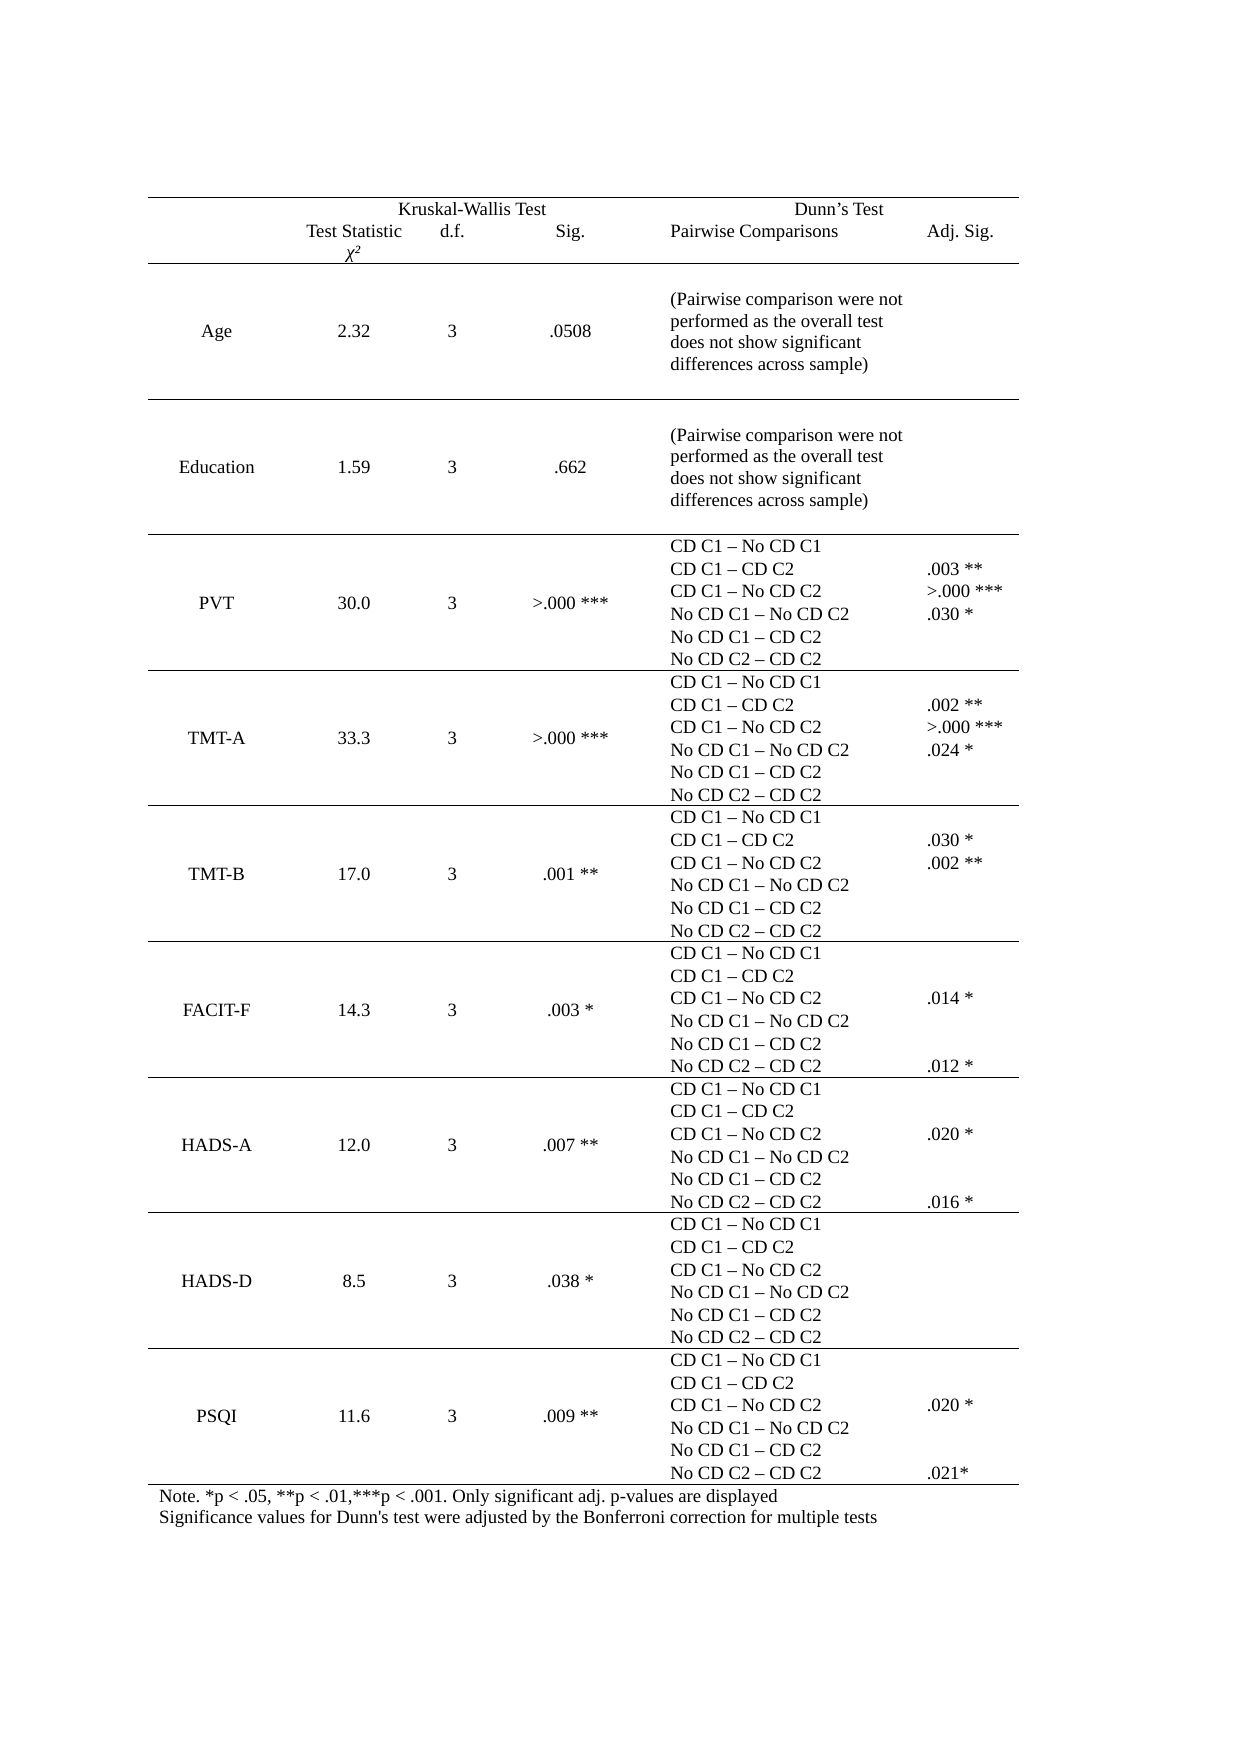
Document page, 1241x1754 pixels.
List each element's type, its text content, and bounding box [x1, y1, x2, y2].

table_cell No CD C2 – CD C2 [659, 783, 915, 805]
table_cell 3 [423, 1078, 482, 1212]
table_cell CD C1 – No CD C2 [659, 1393, 915, 1416]
table_cell 33.3 [285, 671, 423, 805]
table_cell CD C1 – CD C2 [659, 1099, 915, 1122]
table_cell 3 [423, 671, 482, 805]
table_cell CD C1 – No CD C2 [659, 715, 915, 738]
table_cell CD C1 – No CD C2 [659, 579, 915, 602]
table_cell 30.0 [285, 535, 423, 670]
table_cell .020 * [915, 1393, 1019, 1416]
table_cell [915, 489, 1019, 512]
table_cell [915, 760, 1019, 783]
table_cell [915, 444, 1019, 466]
table_cell No CD C1 – No CD C2 [659, 1416, 915, 1438]
table_cell No CD C2 – CD C2 [659, 1461, 915, 1483]
table_cell .020 * [915, 1122, 1019, 1144]
table_cell .662 [482, 400, 659, 534]
table_cell CD C1 – CD C2 [659, 693, 915, 715]
table_cell .012 * [915, 1054, 1019, 1077]
table_cell [915, 1009, 1019, 1031]
table_cell No CD C2 – CD C2 [659, 1054, 915, 1077]
table_cell 17.0 [285, 806, 423, 941]
table_cell CD C1 – CD C2 [659, 557, 915, 579]
table_cell (Pairwise comparison were not performed as the overall test does not show significant differences across sample) [659, 264, 915, 398]
table_cell Age [148, 264, 285, 398]
table_cell [915, 1258, 1019, 1280]
table_cell CD C1 – No CD C2 [659, 986, 915, 1009]
table_cell .003 ** [915, 557, 1019, 579]
table_cell .002 ** [915, 851, 1019, 873]
table_cell [915, 783, 1019, 805]
table_cell [915, 1438, 1019, 1461]
table_cell [915, 535, 1019, 557]
table_cell [915, 671, 1019, 692]
table_cell HADS-D [148, 1213, 285, 1348]
table_cell [915, 942, 1019, 964]
table_cell [915, 1099, 1019, 1122]
table_cell .009 ** [482, 1349, 659, 1483]
table_cell Note. *p < .05, **p < .01,***p < .001. Only significant adj. p-values are displayed Significance values for Dunn's test were adjusted by the Bonferroni correction for multiple tests [148, 1485, 1019, 1549]
table_cell CD C1 – No CD C2 [659, 1122, 915, 1144]
table_cell Dunn’s Test [659, 198, 1019, 220]
table_cell .038 * [482, 1213, 659, 1348]
table_cell [915, 264, 1019, 286]
table_cell Kruskal-Wallis Test [285, 198, 659, 220]
table_cell PSQI [148, 1349, 285, 1483]
table_cell [915, 1078, 1019, 1099]
table_cell No CD C1 – CD C2 [659, 1031, 915, 1054]
table_cell [915, 1349, 1019, 1371]
table_cell .007 ** [482, 1078, 659, 1212]
table_cell No CD C1 – CD C2 [659, 1438, 915, 1461]
table_cell [915, 1031, 1019, 1054]
table_cell CD C1 – CD C2 [659, 828, 915, 851]
table_cell [148, 220, 285, 263]
table_cell [915, 1167, 1019, 1190]
table_cell [915, 964, 1019, 986]
table_cell No CD C2 – CD C2 [659, 919, 915, 941]
table_cell CD C1 – CD C2 [659, 1371, 915, 1393]
table_cell [915, 1145, 1019, 1167]
table_cell 3 [423, 535, 482, 670]
table_cell >.000 *** [482, 535, 659, 670]
table_cell 14.3 [285, 942, 423, 1077]
table_cell No CD C1 – No CD C2 [659, 1280, 915, 1303]
table_cell HADS-A [148, 1078, 285, 1212]
table_cell .016 * [915, 1190, 1019, 1212]
table_cell 11.6 [285, 1349, 423, 1483]
table_cell No CD C1 – CD C2 [659, 760, 915, 783]
table_cell .001 ** [482, 806, 659, 941]
table_cell No CD C2 – CD C2 [659, 647, 915, 670]
table_cell CD C1 – No CD C1 [659, 1078, 915, 1099]
table_cell No CD C2 – CD C2 [659, 1325, 915, 1348]
table_cell [148, 198, 285, 220]
table_cell CD C1 – CD C2 [659, 964, 915, 986]
table_cell [915, 512, 1019, 534]
table_cell 3 [423, 806, 482, 941]
table_cell 1.59 [285, 400, 423, 534]
table_cell No CD C1 – No CD C2 [659, 602, 915, 624]
table_cell .0508 [482, 264, 659, 398]
table_cell CD C1 – No CD C1 [659, 942, 915, 964]
table_header [148, 148, 1019, 197]
table_cell TMT-A [148, 671, 285, 805]
table_cell [915, 806, 1019, 828]
table_cell [915, 625, 1019, 647]
table_cell CD C1 – No CD C1 [659, 535, 915, 557]
table_cell No CD C1 – CD C2 [659, 625, 915, 647]
table_cell [915, 331, 1019, 353]
table_cell [915, 896, 1019, 918]
table_cell .030 * [915, 602, 1019, 624]
table_cell TMT-B [148, 806, 285, 941]
table_cell CD C1 – No CD C1 [659, 1213, 915, 1235]
table_cell [915, 1280, 1019, 1303]
table_cell No CD C1 – No CD C2 [659, 873, 915, 896]
table_cell [915, 421, 1019, 444]
table_cell .030 * [915, 828, 1019, 851]
table_cell .002 ** [915, 693, 1019, 715]
table_cell 2.32 [285, 264, 423, 398]
table_cell >.000 *** [482, 671, 659, 805]
table_cell [915, 919, 1019, 941]
table_cell Adj. Sig. [915, 220, 1019, 263]
table_cell CD C1 – No CD C1 [659, 671, 915, 692]
table_cell 3 [423, 1349, 482, 1483]
table_cell .024 * [915, 738, 1019, 760]
table_cell No CD C1 – CD C2 [659, 896, 915, 918]
table_cell [915, 1235, 1019, 1257]
table_cell d.f. [423, 220, 482, 263]
table_cell >.000 *** [915, 715, 1019, 738]
table_cell No CD C1 – No CD C2 [659, 1145, 915, 1167]
table_cell [915, 1416, 1019, 1438]
table_cell [915, 647, 1019, 670]
table_cell [915, 1371, 1019, 1393]
table_cell [915, 1303, 1019, 1325]
table_cell [915, 873, 1019, 896]
table_cell No CD C1 – CD C2 [659, 1303, 915, 1325]
table_cell FACIT-F [148, 942, 285, 1077]
table_cell CD C1 – No CD C2 [659, 1258, 915, 1280]
table_cell .021* [915, 1461, 1019, 1483]
table_cell No CD C1 – CD C2 [659, 1167, 915, 1190]
table_cell .014 * [915, 986, 1019, 1009]
table_cell (Pairwise comparison were not performed as the overall test does not show significant differences across sample) [659, 400, 915, 534]
table_cell No CD C1 – No CD C2 [659, 1009, 915, 1031]
table_cell 3 [423, 1213, 482, 1348]
table_cell CD C1 – No CD C1 [659, 1349, 915, 1371]
table_cell [915, 1325, 1019, 1348]
table_cell Sig. [482, 220, 659, 263]
table_cell Test Statistic χ² [285, 220, 423, 263]
table_cell [915, 466, 1019, 489]
table_cell 3 [423, 264, 482, 398]
table_cell .003 * [482, 942, 659, 1077]
table_cell [915, 353, 1019, 376]
table_cell Pairwise Comparisons [659, 220, 915, 263]
table_cell [915, 376, 1019, 398]
table_cell 3 [423, 942, 482, 1077]
table_cell CD C1 – CD C2 [659, 1235, 915, 1257]
table_cell PVT [148, 535, 285, 670]
table_cell >.000 *** [915, 579, 1019, 602]
table_cell No CD C2 – CD C2 [659, 1190, 915, 1212]
table_cell 3 [423, 400, 482, 534]
table_cell [915, 1213, 1019, 1235]
table_cell CD C1 – No CD C1 [659, 806, 915, 828]
table_cell 8.5 [285, 1213, 423, 1348]
table_cell Education [148, 400, 285, 534]
table_cell No CD C1 – No CD C2 [659, 738, 915, 760]
table_cell [915, 286, 1019, 308]
table_cell [915, 308, 1019, 331]
table_cell [915, 400, 1019, 421]
table_cell CD C1 – No CD C2 [659, 851, 915, 873]
table_cell 12.0 [285, 1078, 423, 1212]
